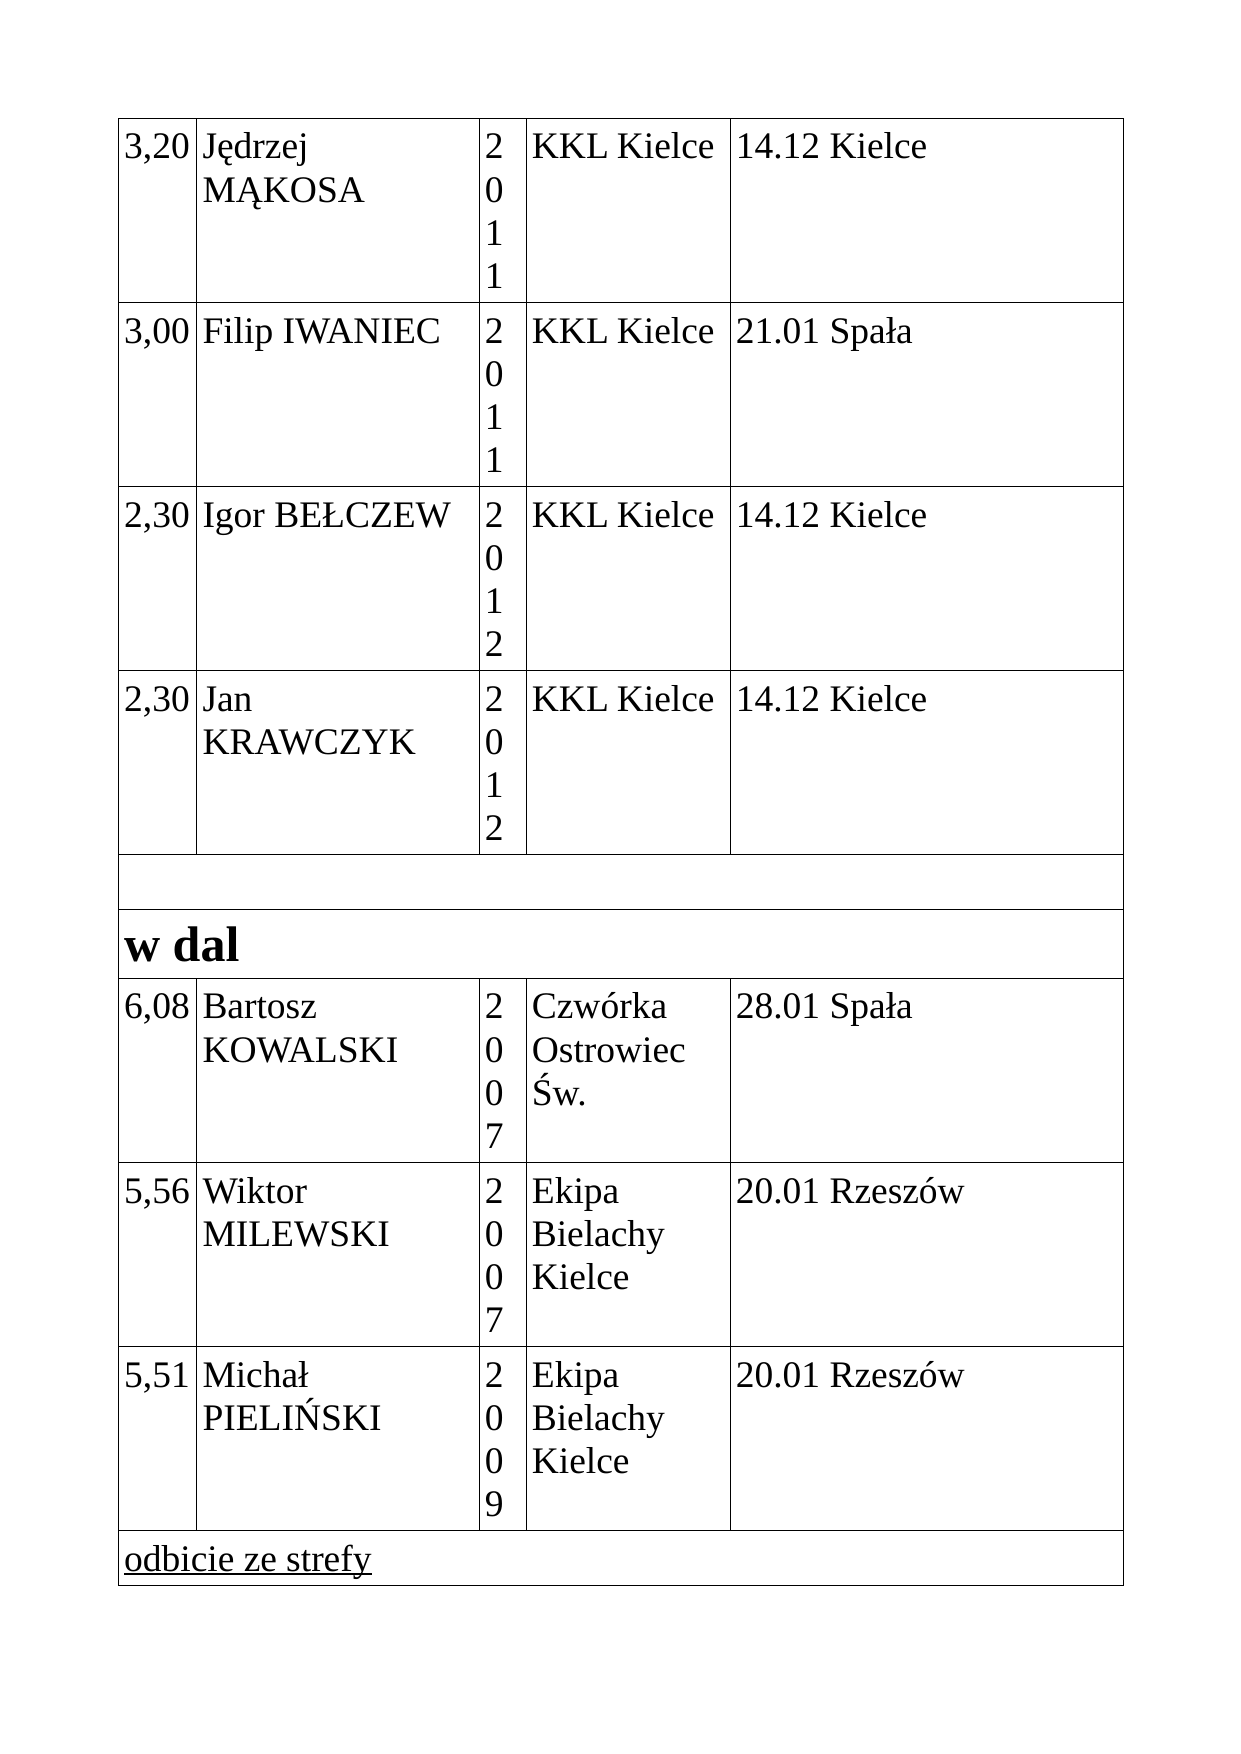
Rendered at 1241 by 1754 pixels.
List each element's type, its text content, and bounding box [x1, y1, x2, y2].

table_cell Bartosz KOWALSKI [197, 979, 479, 1162]
table_cell 2012 [480, 487, 526, 670]
table_cell 2011 [480, 119, 526, 302]
table_cell 14.12 Kielce [731, 487, 1123, 670]
table_cell w dal [119, 910, 1123, 978]
table_cell Jędrzej MĄKOSA [197, 119, 479, 302]
table_cell 20.01 Rzeszów [731, 1347, 1123, 1530]
table_cell 28.01 Spała [731, 979, 1123, 1162]
table_cell 2007 [480, 1163, 526, 1346]
table_cell 14.12 Kielce [731, 119, 1123, 302]
table_cell 14.12 Kielce [731, 671, 1123, 854]
table_cell 5,56 [119, 1163, 196, 1346]
table_cell KKL Kielce [527, 119, 730, 302]
table_cell 2009 [480, 1347, 526, 1530]
table_cell 2011 [480, 303, 526, 486]
table_cell Wiktor MILEWSKI [197, 1163, 479, 1346]
table_cell 2007 [480, 979, 526, 1162]
table_cell 21.01 Spała [731, 303, 1123, 486]
table_cell [119, 855, 1123, 909]
table_cell KKL Kielce [527, 487, 730, 670]
table_cell 5,51 [119, 1347, 196, 1530]
table_cell Igor BEŁCZEW [197, 487, 479, 670]
table_cell 6,08 [119, 979, 196, 1162]
table_cell odbicie ze strefy [119, 1531, 1123, 1585]
table_cell Michał PIELIŃSKI [197, 1347, 479, 1530]
table_cell 3,20 [119, 119, 196, 302]
table_cell 20.01 Rzeszów [731, 1163, 1123, 1346]
table_cell 2012 [480, 671, 526, 854]
table_cell KKL Kielce [527, 303, 730, 486]
table_cell 3,00 [119, 303, 196, 486]
table_cell 2,30 [119, 671, 196, 854]
table_cell Czwórka Ostrowiec Św. [527, 979, 730, 1162]
table_cell Ekipa Bielachy Kielce [527, 1347, 730, 1530]
table_cell Filip IWANIEC [197, 303, 479, 486]
table_cell 2,30 [119, 487, 196, 670]
table_cell KKL Kielce [527, 671, 730, 854]
table_cell Jan KRAWCZYK [197, 671, 479, 854]
table_cell Ekipa Bielachy Kielce [527, 1163, 730, 1346]
